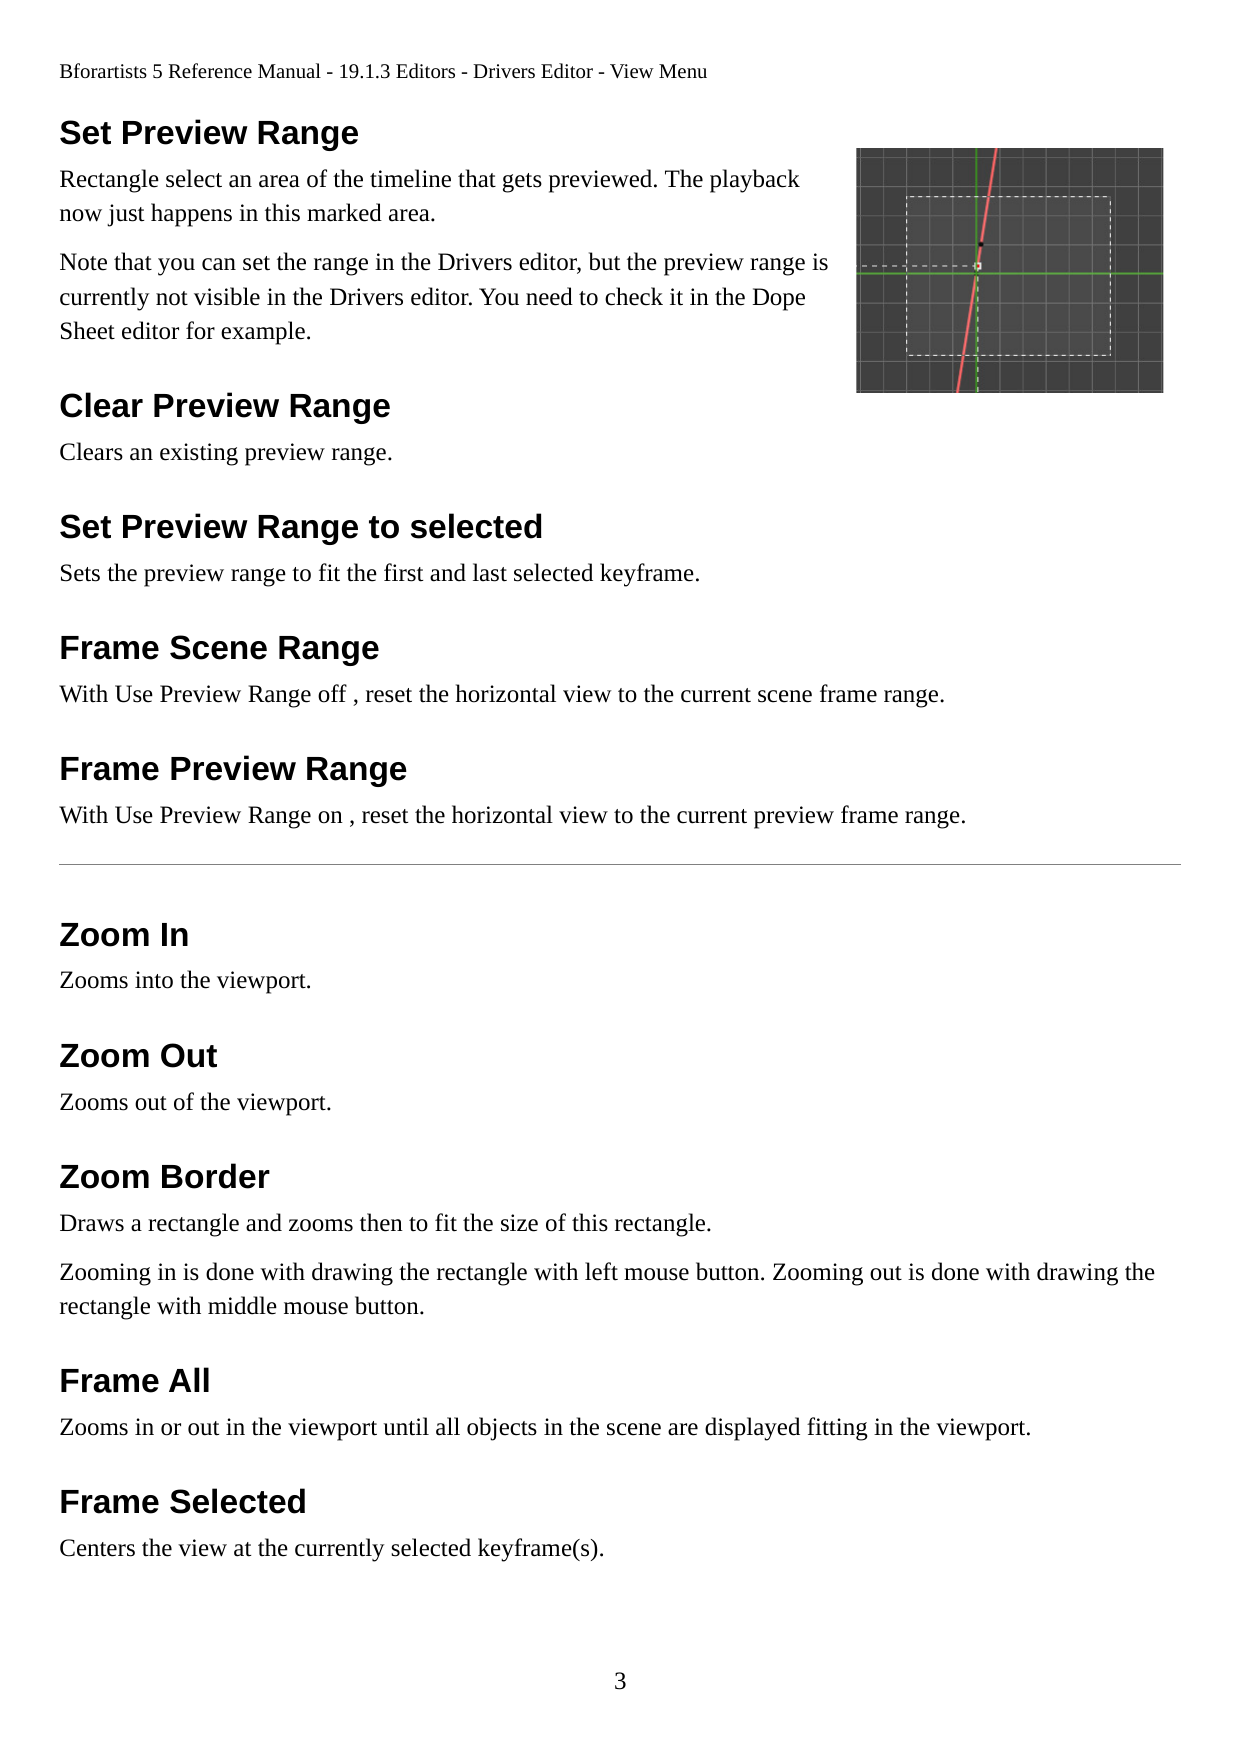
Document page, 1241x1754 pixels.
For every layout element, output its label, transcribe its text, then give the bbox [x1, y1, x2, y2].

text Zooms in or out in the viewport until all objects in the scene are displayed fitting in the viewport. [59, 1412, 1181, 1441]
text Zooms out of the viewport. [59, 1087, 1181, 1115]
subtitle Zoom Border [59, 1157, 1181, 1195]
text Sets the preview range to fit the first and last selected keyframe. [59, 558, 1181, 587]
text Rectangle select an area of the timeline that gets previewed. The playback now just happens in this marked area. [59, 164, 856, 227]
subtitle Set Preview Range [59, 113, 1181, 151]
subtitle Frame All [59, 1361, 1181, 1400]
subtitle Frame Scene Range [59, 628, 1181, 667]
text Clears an existing preview range. [59, 437, 1181, 466]
text With Use Preview Range off , reset the horizontal view to the current scene frame range. [59, 679, 1181, 708]
subtitle Zoom In [59, 914, 1181, 953]
text Note that you can set the range in the Drivers editor, but the preview range is currently not visible in the Drivers editor. You need to check it in the Dope Sheet editor for example. [59, 247, 856, 345]
subtitle Zoom Out [59, 1036, 1181, 1074]
subtitle Set Preview Range to selected [59, 507, 1181, 546]
text Zooming in is done with drawing the rectangle with left mouse button. Zooming out is done with drawing the rectangle with middle mouse button. [59, 1257, 1181, 1320]
subtitle Clear Preview Range [59, 386, 1181, 425]
text Centers the view at the currently selected keyframe(s). [59, 1533, 1181, 1562]
text With Use Preview Range on , reset the horizontal view to the current preview frame range. [59, 800, 1181, 829]
subtitle Frame Preview Range [59, 749, 1181, 788]
picture [856, 148, 1164, 393]
subtitle Frame Selected [59, 1482, 1181, 1521]
text Draws a rectangle and zooms then to fit the size of this rectangle. [59, 1208, 1181, 1236]
text Zooms into the viewport. [59, 966, 1181, 994]
